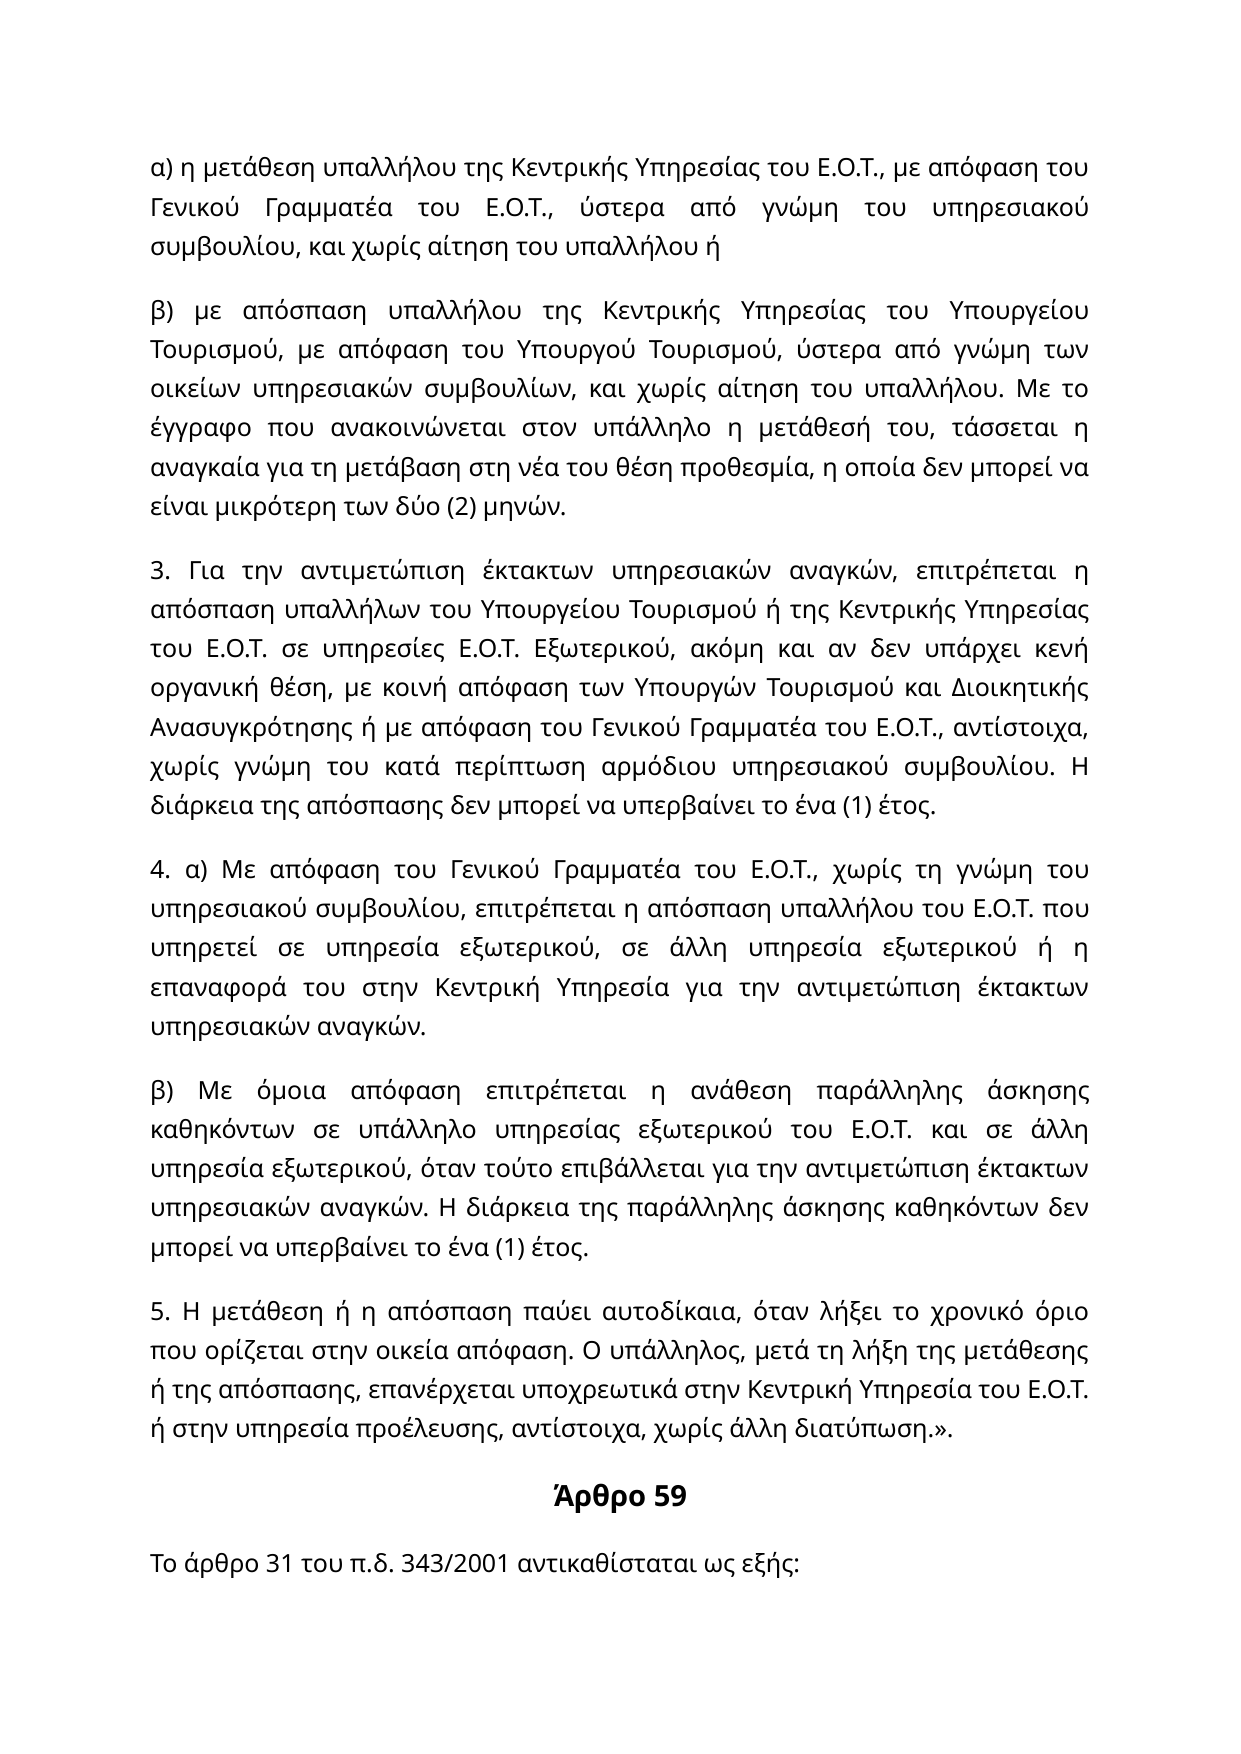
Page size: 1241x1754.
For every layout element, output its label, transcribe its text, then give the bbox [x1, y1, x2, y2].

text β) Με όμοια απόφαση επιτρέπεται η ανάθεση παράλληλης άσκησης καθηκόντων σε υπάλληλο υπηρεσίας εξωτερικού του Ε.Ο.Τ. και σε άλλη υπηρεσία εξωτερικού, όταν τούτο επιβάλλεται για την αντιμετώπιση έκτακτων υπηρεσιακών αναγκών. Η διάρκεια της παράλληλης άσκησης καθηκόντων δεν μπορεί να υπερβαίνει το ένα (1) έτος. [150, 1072, 1090, 1263]
text α) η μετάθεση υπαλλήλου της Κεντρικής Υπηρεσίας του Ε.Ο.Τ., με απόφαση του Γενικού Γραμματέα του Ε.Ο.Τ., ύστερα από γνώμη του υπηρεσιακού συμβουλίου, και χωρίς αίτηση του υπαλλήλου ή [150, 150, 1090, 262]
text 4. α) Με απόφαση του Γενικού Γραμματέα του Ε.Ο.Τ., χωρίς τη γνώμη του υπηρεσιακού συμβουλίου, επιτρέπεται η απόσπαση υπαλλήλου του Ε.Ο.Τ. που υπηρετεί σε υπηρεσία εξωτερικού, σε άλλη υπηρεσία εξωτερικού ή η επαναφορά του στην Κεντρική Υπηρεσία για την αντιμετώπιση έκτακτων υπηρεσιακών αναγκών. [150, 852, 1090, 1042]
subtitle Άρθρο 59 [150, 1475, 1090, 1515]
text β) με απόσπαση υπαλλήλου της Κεντρικής Υπηρεσίας του Υπουργείου Τουρισμού, με απόφαση του Υπουργού Τουρισμού, ύστερα από γνώμη των οικείων υπηρεσιακών συμβουλίων, και χωρίς αίτηση του υπαλλήλου. Με το έγγραφο που ανακοινώνεται στον υπάλληλο η μετάθεσή του, τάσσεται η αναγκαία για τη μετάβαση στη νέα του θέση προθεσμία, η οποία δεν μπορεί να είναι μικρότερη των δύο (2) μηνών. [150, 292, 1090, 522]
text 3. Για την αντιμετώπιση έκτακτων υπηρεσιακών αναγκών, επιτρέπεται η απόσπαση υπαλλήλων του Υπουργείου Τουρισμού ή της Κεντρικής Υπηρεσίας του Ε.Ο.Τ. σε υπηρεσίες Ε.Ο.Τ. Εξωτερικού, ακόμη και αν δεν υπάρχει κενή οργανική θέση, με κοινή απόφαση των Υπουργών Τουρισμού και Διοικητικής Ανασυγκρότησης ή με απόφαση του Γενικού Γραμματέα του Ε.Ο.Τ., αντίστοιχα, χωρίς γνώμη του κατά περίπτωση αρμόδιου υπηρεσιακού συμβουλίου. Η διάρκεια της απόσπασης δεν μπορεί να υπερβαίνει το ένα (1) έτος. [150, 552, 1090, 822]
text 5. Η μετάθεση ή η απόσπαση παύει αυτοδίκαια, όταν λήξει το χρονικό όριο που ορίζεται στην οικεία απόφαση. Ο υπάλληλος, μετά τη λήξη της μετάθεσης ή της απόσπασης, επανέρχεται υποχρεωτικά στην Κεντρική Υπηρεσία του Ε.Ο.Τ. ή στην υπηρεσία προέλευσης, αντίστοιχα, χωρίς άλλη διατύπωση.». [150, 1293, 1090, 1445]
text Το άρθρο 31 του π.δ. 343/2001 αντικαθίσταται ως εξής: [150, 1546, 1090, 1580]
